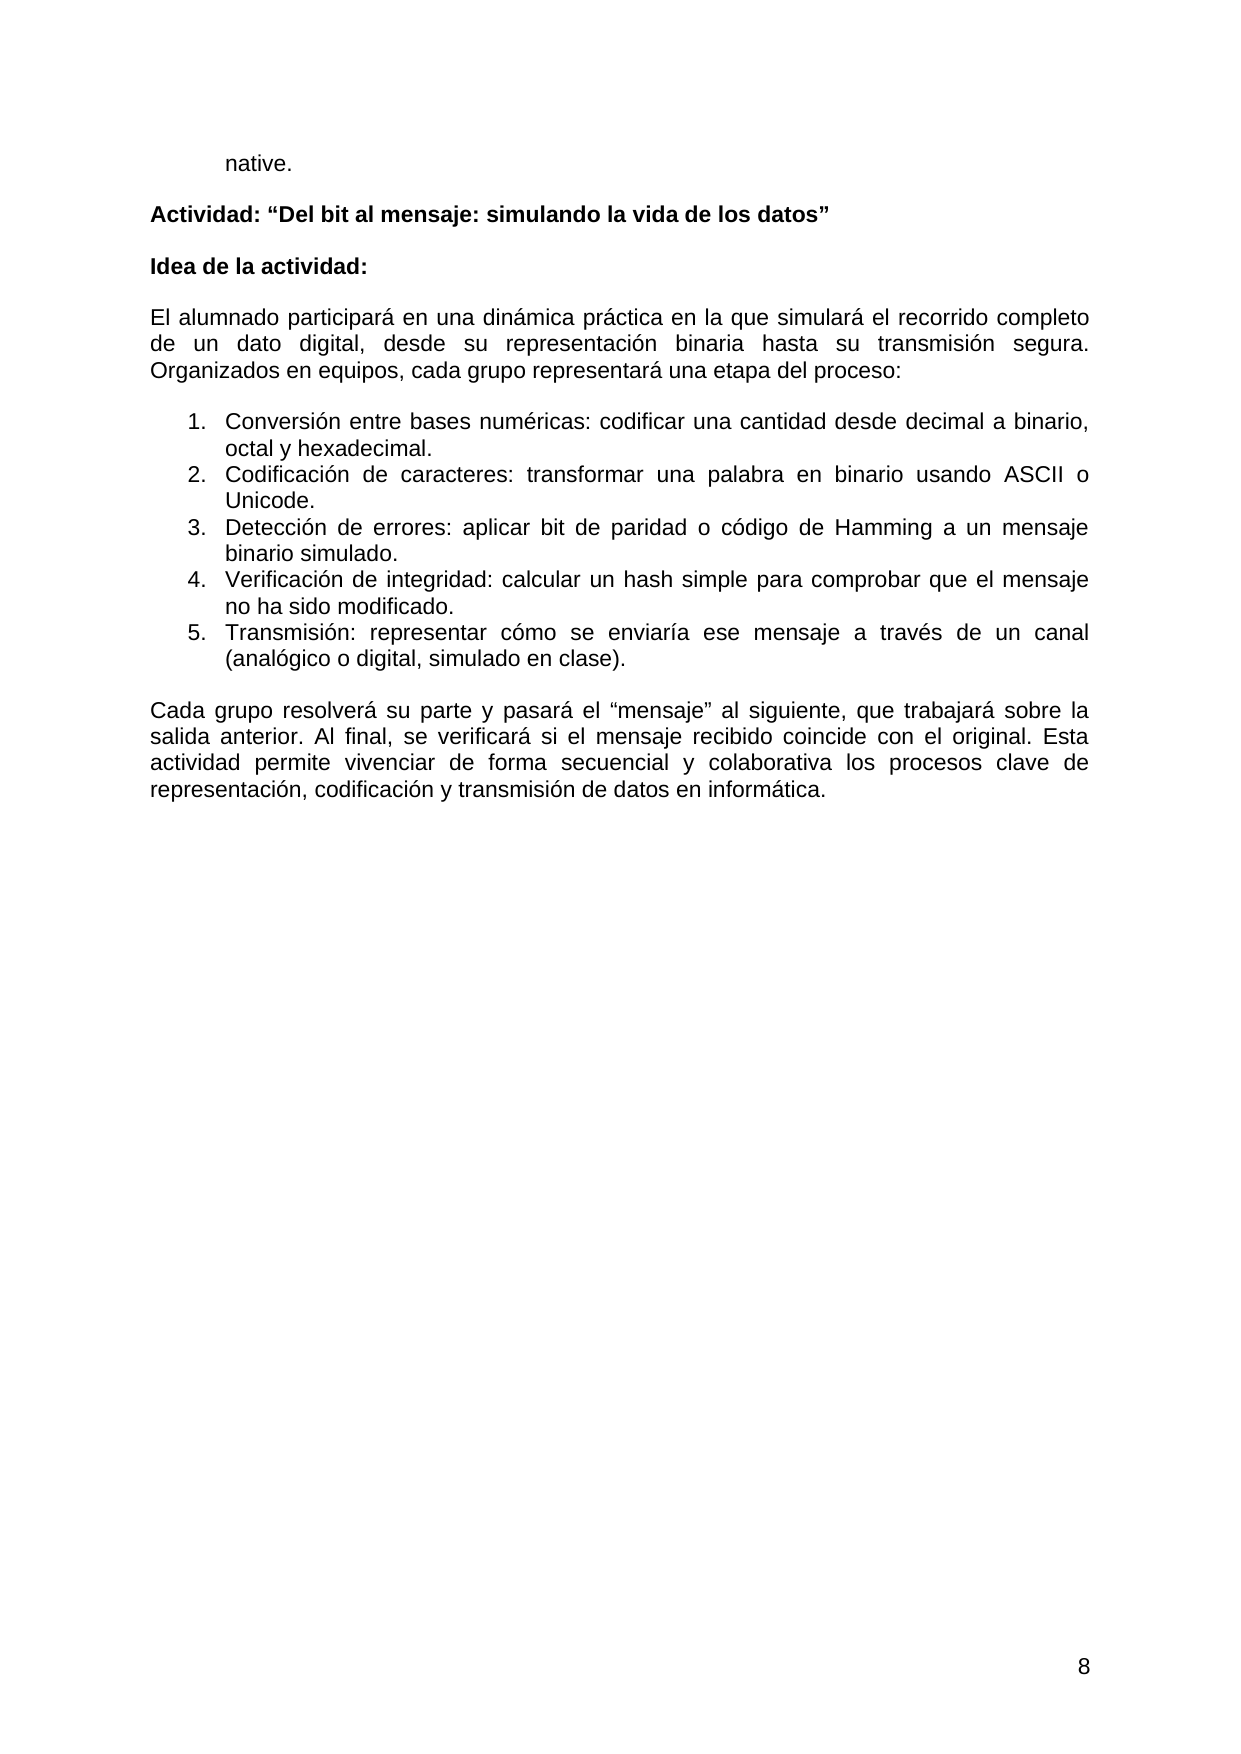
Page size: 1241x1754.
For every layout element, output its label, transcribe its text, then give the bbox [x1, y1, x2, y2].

text Idea de la actividad: [150, 253, 1090, 279]
list Conversión entre bases numéricas: codificar una cantidad desde decimal a binario, octal y hexadecimal. [187, 408, 1090, 461]
list Transmisión: representar cómo se enviaría ese mensaje a través de un canal (analógico o digital, simulado en clase). [187, 619, 1090, 672]
text Actividad: “Del bit al mensaje: simulando la vida de los datos” [150, 201, 1090, 228]
text Cada grupo resolverá su parte y pasará el “mensaje” al siguiente, que trabajará sobre la salida anterior. Al final, se verificará si el mensaje recibido coincide con el original. Esta actividad permite vivenciar de forma secuencial y colaborativa los procesos clave de representación, codificación y transmisión de datos en informática. [150, 697, 1090, 802]
list Detección de errores: aplicar bit de paridad o código de Hamming a un mensaje binario simulado. [187, 513, 1090, 566]
list native. [187, 150, 1090, 176]
text El alumnado participará en una dinámica práctica en la que simulará el recorrido completo de un dato digital, desde su representación binaria hasta su transmisión segura. Organizados en equipos, cada grupo representará una etapa del proceso: [150, 304, 1090, 383]
list Verificación de integridad: calcular un hash simple para comprobar que el mensaje no ha sido modificado. [187, 566, 1090, 619]
list Codificación de caracteres: transformar una palabra en binario usando ASCII o Unicode. [187, 461, 1090, 513]
